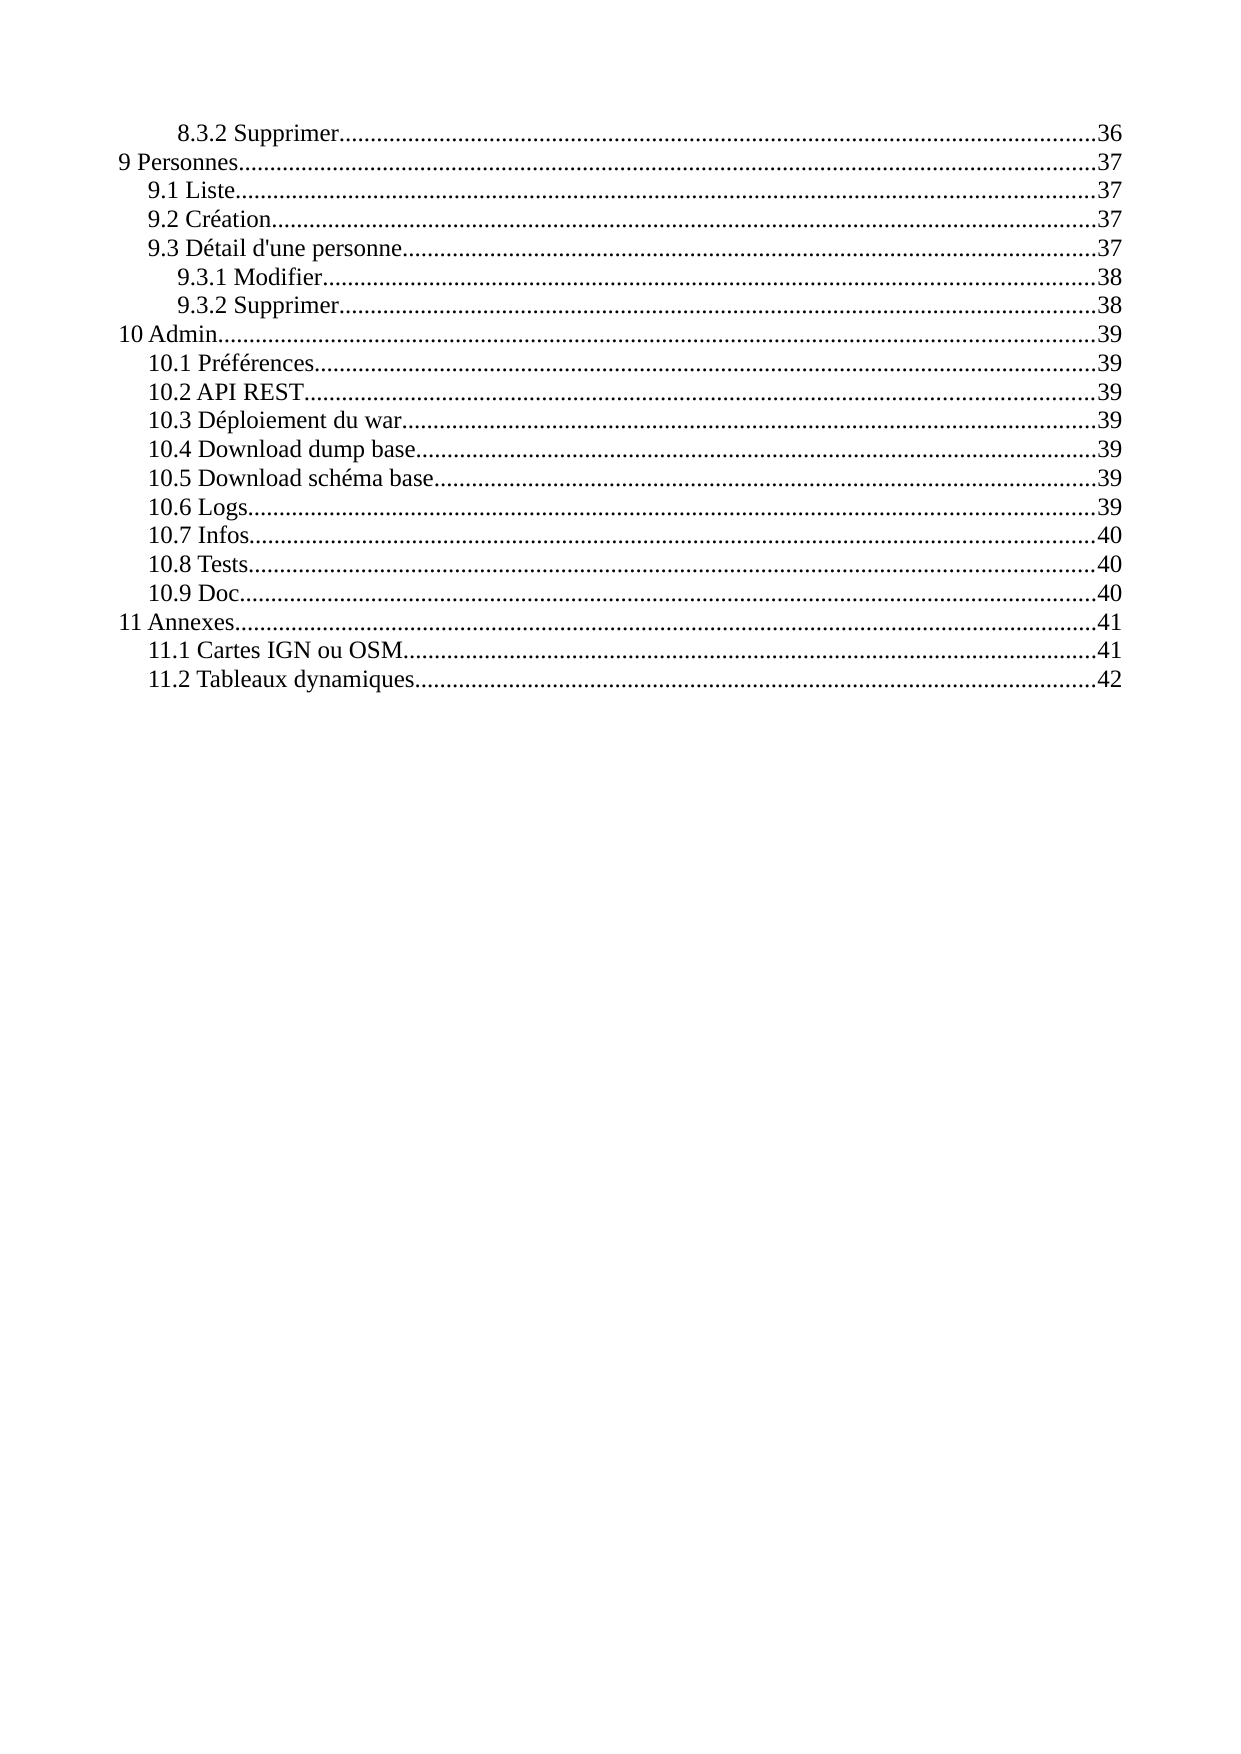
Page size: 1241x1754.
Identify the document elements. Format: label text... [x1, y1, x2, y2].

text 10.9 Doc 40 [148, 578, 1122, 607]
text 9.2 Création 37 [148, 204, 1122, 233]
text 9.1 Liste 37 [148, 176, 1122, 204]
text 10.6 Logs 39 [148, 492, 1122, 521]
text 11.1 Cartes IGN ou OSM 41 [148, 636, 1122, 664]
text 10.1 Préférences 39 [148, 348, 1122, 377]
text 10.5 Download schéma base 39 [148, 463, 1122, 492]
text 10.7 Infos 40 [148, 521, 1122, 549]
text 10.8 Tests 40 [148, 549, 1122, 578]
text 9.3.1 Modifier 38 [177, 262, 1122, 291]
text 9.3 Détail d'une personne 37 [148, 233, 1122, 262]
text 11.2 Tableaux dynamiques 42 [148, 664, 1122, 693]
text 9 Personnes 37 [118, 147, 1122, 176]
text 10 Admin 39 [118, 319, 1122, 348]
text 10.4 Download dump base 39 [148, 434, 1122, 463]
text 11 Annexes 41 [118, 607, 1122, 636]
text 8.3.2 Supprimer 36 [177, 118, 1122, 147]
text 10.2 API REST 39 [148, 377, 1122, 406]
text 9.3.2 Supprimer 38 [177, 291, 1122, 319]
text 10.3 Déploiement du war 39 [148, 406, 1122, 434]
